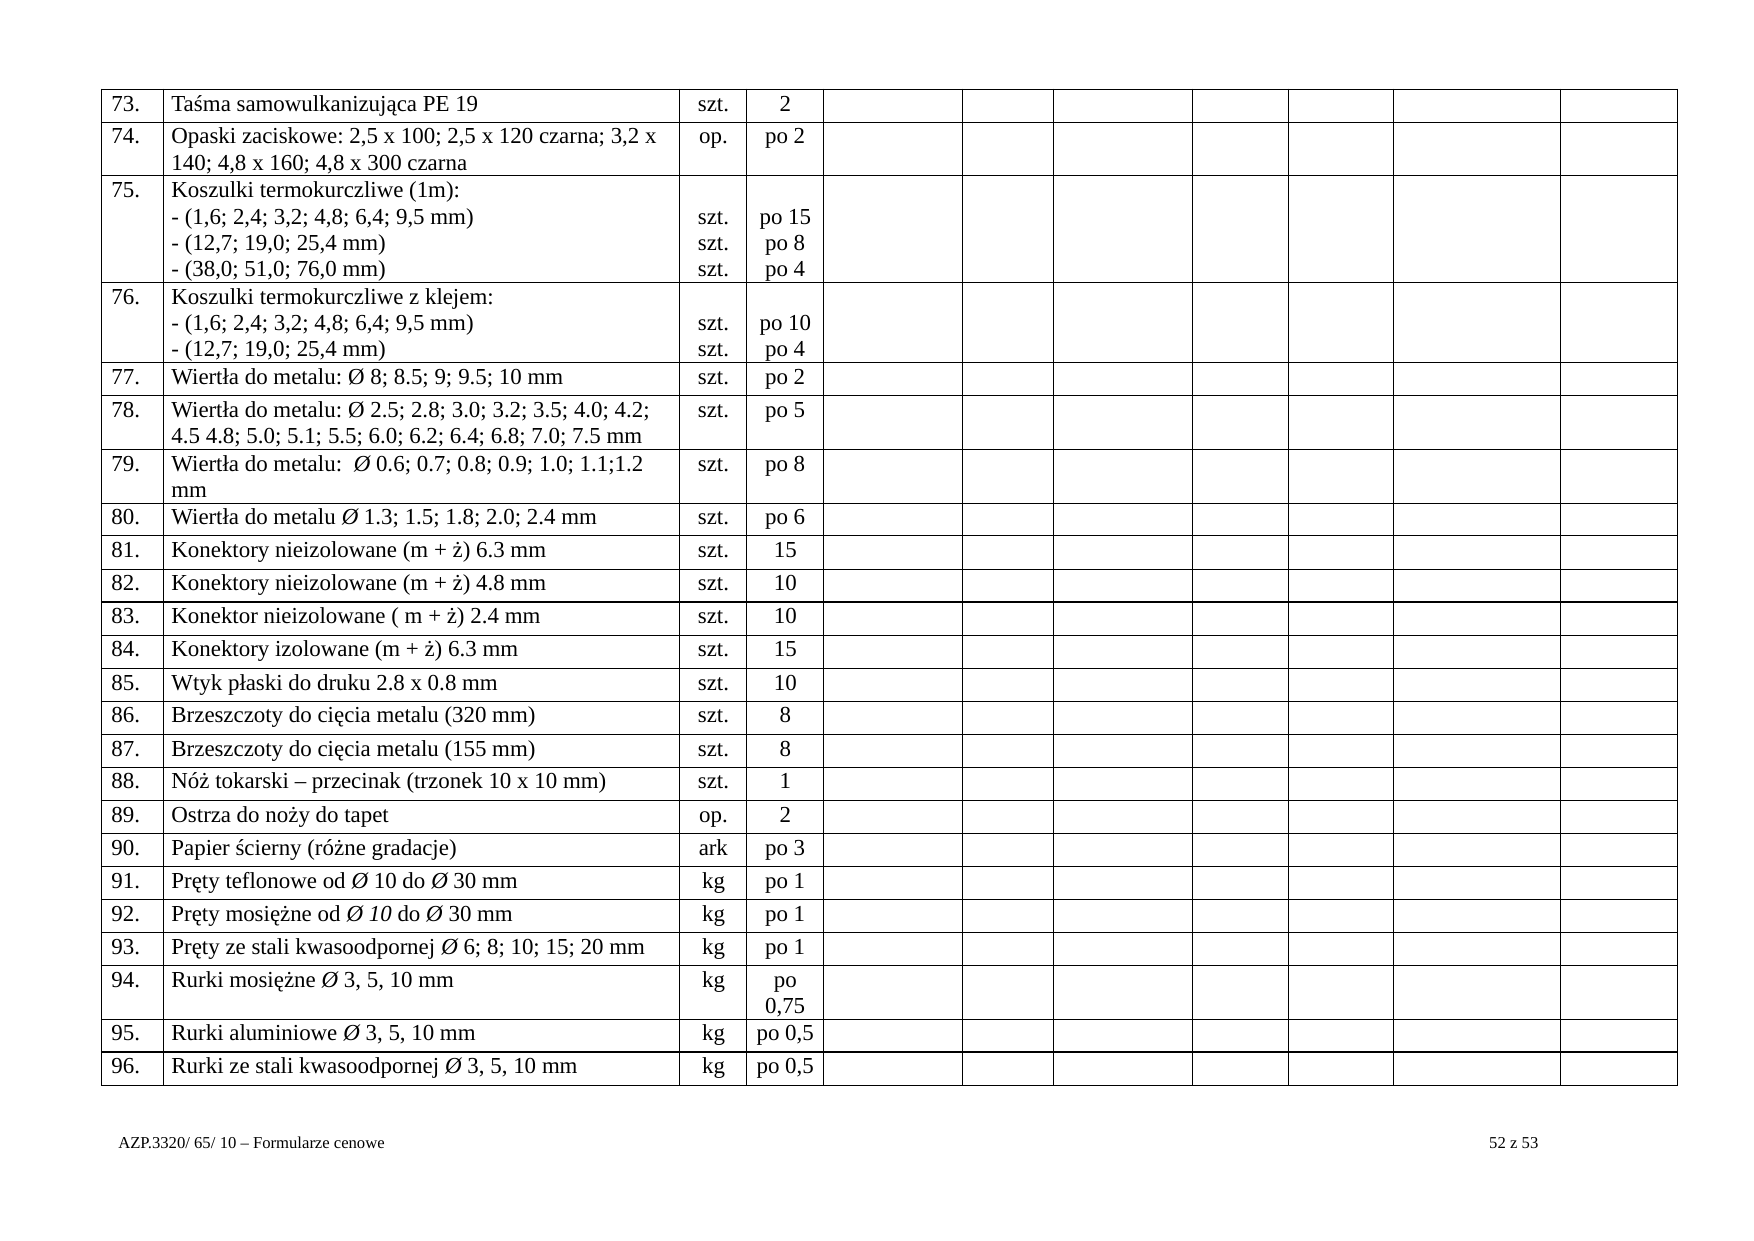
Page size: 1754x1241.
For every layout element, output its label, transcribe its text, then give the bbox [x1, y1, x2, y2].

table_cell [1193, 283, 1288, 362]
table_cell [1561, 570, 1677, 601]
table_cell [1193, 90, 1288, 122]
table_cell szt. [680, 768, 746, 799]
table_cell [102, 363, 163, 395]
table_cell [102, 834, 163, 866]
table_cell [102, 570, 163, 601]
table_cell [1394, 570, 1560, 601]
table_cell 10 [747, 603, 823, 634]
table_cell 8 [747, 702, 823, 733]
table_cell [1193, 396, 1288, 449]
table_cell [963, 1053, 1053, 1084]
table_cell Koszulki termokurczliwe z klejem: - (1,6; 2,4; 3,2; 4,8; 6,4; 9,5 mm) - (12,7; 19,0; 25,4 mm) [164, 283, 679, 362]
table_cell [1054, 1020, 1192, 1051]
table_cell [1394, 801, 1560, 833]
table_cell [1289, 735, 1393, 767]
table_cell [1054, 669, 1192, 701]
table_cell kg [680, 900, 746, 932]
table_cell [963, 450, 1053, 502]
table_cell [102, 504, 163, 535]
table_cell [1561, 1053, 1677, 1084]
table_cell Brzeszczoty do cięcia metalu (320 mm) [164, 702, 679, 733]
table_cell [1193, 570, 1288, 601]
table_cell [824, 735, 962, 767]
table_cell [1054, 834, 1192, 866]
table_cell Pręty ze stali kwasoodpornej Ø 6; 8; 10; 15; 20 mm [164, 933, 679, 965]
table_cell [1394, 900, 1560, 932]
table_cell [963, 768, 1053, 799]
table_cell po 0,5 [747, 1020, 823, 1051]
table_cell [1289, 900, 1393, 932]
table_cell [1561, 867, 1677, 899]
table_cell po 15 po 8 po 4 [747, 176, 823, 282]
table_cell 15 [747, 536, 823, 568]
table_cell [1193, 636, 1288, 667]
table_cell [963, 636, 1053, 667]
table_cell po 10 po 4 [747, 283, 823, 362]
table_cell [1289, 768, 1393, 799]
table_cell [1054, 1053, 1192, 1084]
table_cell [1561, 1020, 1677, 1051]
table_cell [1289, 176, 1393, 282]
table_cell szt. [680, 570, 746, 601]
table_cell kg [680, 1020, 746, 1051]
table_cell [1561, 90, 1677, 122]
table_cell [1394, 396, 1560, 449]
table_cell [1193, 669, 1288, 701]
table_cell po 2 [747, 123, 823, 175]
table_cell [1561, 283, 1677, 362]
table_cell Konektory nieizolowane (m + ż) 6.3 mm [164, 536, 679, 568]
table_cell [1289, 450, 1393, 502]
table_cell [1054, 570, 1192, 601]
table_cell Ostrza do noży do tapet [164, 801, 679, 833]
table_cell [1054, 603, 1192, 634]
table_cell [963, 867, 1053, 899]
table_cell [1054, 900, 1192, 932]
table_cell [1289, 1020, 1393, 1051]
table_cell op. [680, 123, 746, 175]
table_cell [1054, 396, 1192, 449]
table_cell [824, 450, 962, 502]
table_cell [1289, 363, 1393, 395]
table_cell [1289, 1053, 1393, 1084]
table_cell [824, 702, 962, 733]
table_cell [963, 363, 1053, 395]
table_cell [1289, 702, 1393, 733]
table_cell 2 [747, 801, 823, 833]
table_cell po 8 [747, 450, 823, 502]
table_cell [963, 603, 1053, 634]
table_cell [1394, 834, 1560, 866]
table_cell [1289, 123, 1393, 175]
table_cell Rurki ze stali kwasoodpornej Ø 3, 5, 10 mm [164, 1053, 679, 1084]
table_cell [1054, 801, 1192, 833]
table_cell [963, 123, 1053, 175]
table_cell po 6 [747, 504, 823, 535]
table_cell [1054, 536, 1192, 568]
table_cell [1394, 363, 1560, 395]
table_cell [1193, 834, 1288, 866]
table_cell [1561, 396, 1677, 449]
table_cell po 1 [747, 933, 823, 965]
table_cell [1289, 636, 1393, 667]
table_cell ark [680, 834, 746, 866]
table_cell po 3 [747, 834, 823, 866]
table_cell [963, 966, 1053, 1018]
table_cell [102, 536, 163, 568]
table_cell [963, 504, 1053, 535]
table_cell [1054, 933, 1192, 965]
table_cell [1394, 603, 1560, 634]
table_cell [1561, 669, 1677, 701]
table_cell [1054, 867, 1192, 899]
table_cell [1394, 768, 1560, 799]
table_cell [963, 396, 1053, 449]
table_cell [824, 801, 962, 833]
table_cell [824, 90, 962, 122]
table_cell [1289, 966, 1393, 1018]
table_cell [1394, 636, 1560, 667]
table_cell [824, 669, 962, 701]
table_cell [1054, 702, 1192, 733]
table_cell [102, 90, 163, 122]
table_cell [1561, 933, 1677, 965]
table_cell [1193, 1053, 1288, 1084]
table_cell [1394, 702, 1560, 733]
table_cell [963, 735, 1053, 767]
table_cell szt. szt. szt. [680, 176, 746, 282]
table_cell szt. [680, 735, 746, 767]
table_cell [824, 603, 962, 634]
table_cell [1394, 1020, 1560, 1051]
table_cell [1193, 867, 1288, 899]
table_cell [1561, 123, 1677, 175]
table_cell [1394, 669, 1560, 701]
table_cell 10 [747, 570, 823, 601]
table_cell Rurki aluminiowe Ø 3, 5, 10 mm [164, 1020, 679, 1051]
table_cell [1054, 90, 1192, 122]
table_cell [102, 867, 163, 899]
table_cell szt. [680, 396, 746, 449]
table_cell [1193, 702, 1288, 733]
table_cell [963, 801, 1053, 833]
table_cell [1054, 966, 1192, 1018]
table_cell [1394, 536, 1560, 568]
table_cell Wiertła do metalu: Ø 2.5; 2.8; 3.0; 3.2; 3.5; 4.0; 4.2; 4.5 4.8; 5.0; 5.1; 5.5; 6.0; 6.2; 6.4; 6.8; 7.0; 7.5 mm [164, 396, 679, 449]
table_cell [1561, 834, 1677, 866]
table_cell [963, 176, 1053, 282]
table_cell po 2 [747, 363, 823, 395]
table_cell szt. [680, 536, 746, 568]
table_cell [963, 900, 1053, 932]
table_cell [1193, 735, 1288, 767]
table_cell [824, 768, 962, 799]
table_cell 2 [747, 90, 823, 122]
table_cell [963, 90, 1053, 122]
table_cell szt. [680, 603, 746, 634]
table_cell [1394, 1053, 1560, 1084]
table_cell op. [680, 801, 746, 833]
table_cell [824, 536, 962, 568]
table_cell [1193, 933, 1288, 965]
table_cell [102, 933, 163, 965]
table_cell [1394, 90, 1560, 122]
table_cell [1054, 176, 1192, 282]
table_cell [1394, 933, 1560, 965]
table_cell [824, 1020, 962, 1051]
table_cell [1289, 283, 1393, 362]
table_cell [1289, 867, 1393, 899]
table_cell po 5 [747, 396, 823, 449]
table_cell [102, 176, 163, 282]
table_cell [1289, 603, 1393, 634]
table_cell [1054, 283, 1192, 362]
table_cell [1054, 636, 1192, 667]
table_cell [824, 966, 962, 1018]
table_cell Konektor nieizolowane ( m + ż) 2.4 mm [164, 603, 679, 634]
table_cell kg [680, 933, 746, 965]
table_cell [1054, 123, 1192, 175]
table_cell [1561, 603, 1677, 634]
table_cell [824, 176, 962, 282]
table_cell [963, 283, 1053, 362]
table_cell [1054, 735, 1192, 767]
table_cell [1394, 966, 1560, 1018]
table_cell [1289, 834, 1393, 866]
table_cell [963, 834, 1053, 866]
table_cell [1193, 450, 1288, 502]
table_cell Koszulki termokurczliwe (1m): - (1,6; 2,4; 3,2; 4,8; 6,4; 9,5 mm) - (12,7; 19,0; 25,4 mm) - (38,0; 51,0; 76,0 mm) [164, 176, 679, 282]
table_cell [824, 867, 962, 899]
table_cell 1 [747, 768, 823, 799]
table_cell [1561, 900, 1677, 932]
table_cell Pręty teflonowe od Ø 10 do Ø 30 mm [164, 867, 679, 899]
table_cell szt. szt. [680, 283, 746, 362]
table_cell szt. [680, 702, 746, 733]
table_cell Rurki mosiężne Ø 3, 5, 10 mm [164, 966, 679, 1018]
table_cell Konektory nieizolowane (m + ż) 4.8 mm [164, 570, 679, 601]
table_cell po 0,75 [747, 966, 823, 1018]
table_cell [1193, 603, 1288, 634]
table_cell [1289, 933, 1393, 965]
table_cell [824, 834, 962, 866]
table_cell po 0,5 [747, 1053, 823, 1084]
table_cell 8 [747, 735, 823, 767]
table_cell [1289, 504, 1393, 535]
table_cell [1561, 450, 1677, 502]
table_cell [102, 1020, 163, 1051]
table_cell [102, 768, 163, 799]
table_cell [102, 801, 163, 833]
table_cell [102, 702, 163, 733]
table_cell [102, 735, 163, 767]
table_cell [824, 123, 962, 175]
table_cell [1561, 176, 1677, 282]
table_cell [1561, 702, 1677, 733]
table_cell [963, 669, 1053, 701]
table_cell [1561, 801, 1677, 833]
table_cell [824, 396, 962, 449]
table_cell [1561, 504, 1677, 535]
table_cell [102, 966, 163, 1018]
table_cell [102, 900, 163, 932]
table_cell Wiertła do metalu: Ø 0.6; 0.7; 0.8; 0.9; 1.0; 1.1;1.2 mm [164, 450, 679, 502]
table_cell Wiertła do metalu Ø 1.3; 1.5; 1.8; 2.0; 2.4 mm [164, 504, 679, 535]
table_cell po 1 [747, 867, 823, 899]
table_cell [824, 283, 962, 362]
table_cell [102, 450, 163, 502]
table_cell [1394, 450, 1560, 502]
table_cell Pręty mosiężne od Ø 10 do Ø 30 mm [164, 900, 679, 932]
table_cell [1193, 966, 1288, 1018]
table_cell [824, 900, 962, 932]
table_cell [1289, 90, 1393, 122]
table_cell [824, 636, 962, 667]
table_cell [1193, 123, 1288, 175]
table_cell [1289, 396, 1393, 449]
table_cell [1289, 669, 1393, 701]
table_cell [1394, 283, 1560, 362]
table_cell [1561, 636, 1677, 667]
table_cell kg [680, 867, 746, 899]
table_cell [102, 123, 163, 175]
table_cell [1193, 1020, 1288, 1051]
table_cell [1394, 504, 1560, 535]
table_cell [102, 396, 163, 449]
table_cell [1394, 176, 1560, 282]
table_cell szt. [680, 450, 746, 502]
table_cell [963, 702, 1053, 733]
table_cell po 1 [747, 900, 823, 932]
table_cell [1193, 801, 1288, 833]
table_cell [963, 570, 1053, 601]
table_cell [1193, 768, 1288, 799]
table_cell szt. [680, 669, 746, 701]
table_cell [824, 570, 962, 601]
table_cell [1193, 504, 1288, 535]
table_cell [1394, 735, 1560, 767]
table_cell [1193, 536, 1288, 568]
table_cell szt. [680, 90, 746, 122]
table_cell [1054, 504, 1192, 535]
table_cell [1561, 966, 1677, 1018]
table_cell [1394, 867, 1560, 899]
table_cell [1394, 123, 1560, 175]
table_cell Wiertła do metalu: Ø 8; 8.5; 9; 9.5; 10 mm [164, 363, 679, 395]
table_cell [1289, 801, 1393, 833]
table_cell [1561, 768, 1677, 799]
table_cell [102, 636, 163, 667]
table_cell [824, 933, 962, 965]
table_cell kg [680, 966, 746, 1018]
table_cell [1193, 900, 1288, 932]
table_cell kg [680, 1053, 746, 1084]
table_cell [1561, 363, 1677, 395]
table_cell 15 [747, 636, 823, 667]
table_cell Papier ścierny (różne gradacje) [164, 834, 679, 866]
table_cell [1289, 536, 1393, 568]
table_cell [1193, 363, 1288, 395]
table_cell [963, 1020, 1053, 1051]
table_cell [1054, 363, 1192, 395]
table_cell [102, 603, 163, 634]
table_cell szt. [680, 636, 746, 667]
table_cell [102, 283, 163, 362]
table_cell Nóż tokarski – przecinak (trzonek 10 x 10 mm) [164, 768, 679, 799]
table_cell [1561, 735, 1677, 767]
table_cell [824, 363, 962, 395]
table_cell Taśma samowulkanizująca PE 19 [164, 90, 679, 122]
table_cell szt. [680, 363, 746, 395]
table_cell Brzeszczoty do cięcia metalu (155 mm) [164, 735, 679, 767]
table_cell [824, 1053, 962, 1084]
table_cell [102, 669, 163, 701]
table_cell [1561, 536, 1677, 568]
table_cell 10 [747, 669, 823, 701]
table_cell Wtyk płaski do druku 2.8 x 0.8 mm [164, 669, 679, 701]
table_cell [1054, 450, 1192, 502]
table_cell [1193, 176, 1288, 282]
table_cell [102, 1053, 163, 1084]
table_cell szt. [680, 504, 746, 535]
table_cell [963, 933, 1053, 965]
table_cell Opaski zaciskowe: 2,5 x 100; 2,5 x 120 czarna; 3,2 x 140; 4,8 x 160; 4,8 x 300 czarna [164, 123, 679, 175]
table_cell Konektory izolowane (m + ż) 6.3 mm [164, 636, 679, 667]
table_cell [1054, 768, 1192, 799]
table_cell [963, 536, 1053, 568]
table_cell [824, 504, 962, 535]
table_cell [1289, 570, 1393, 601]
